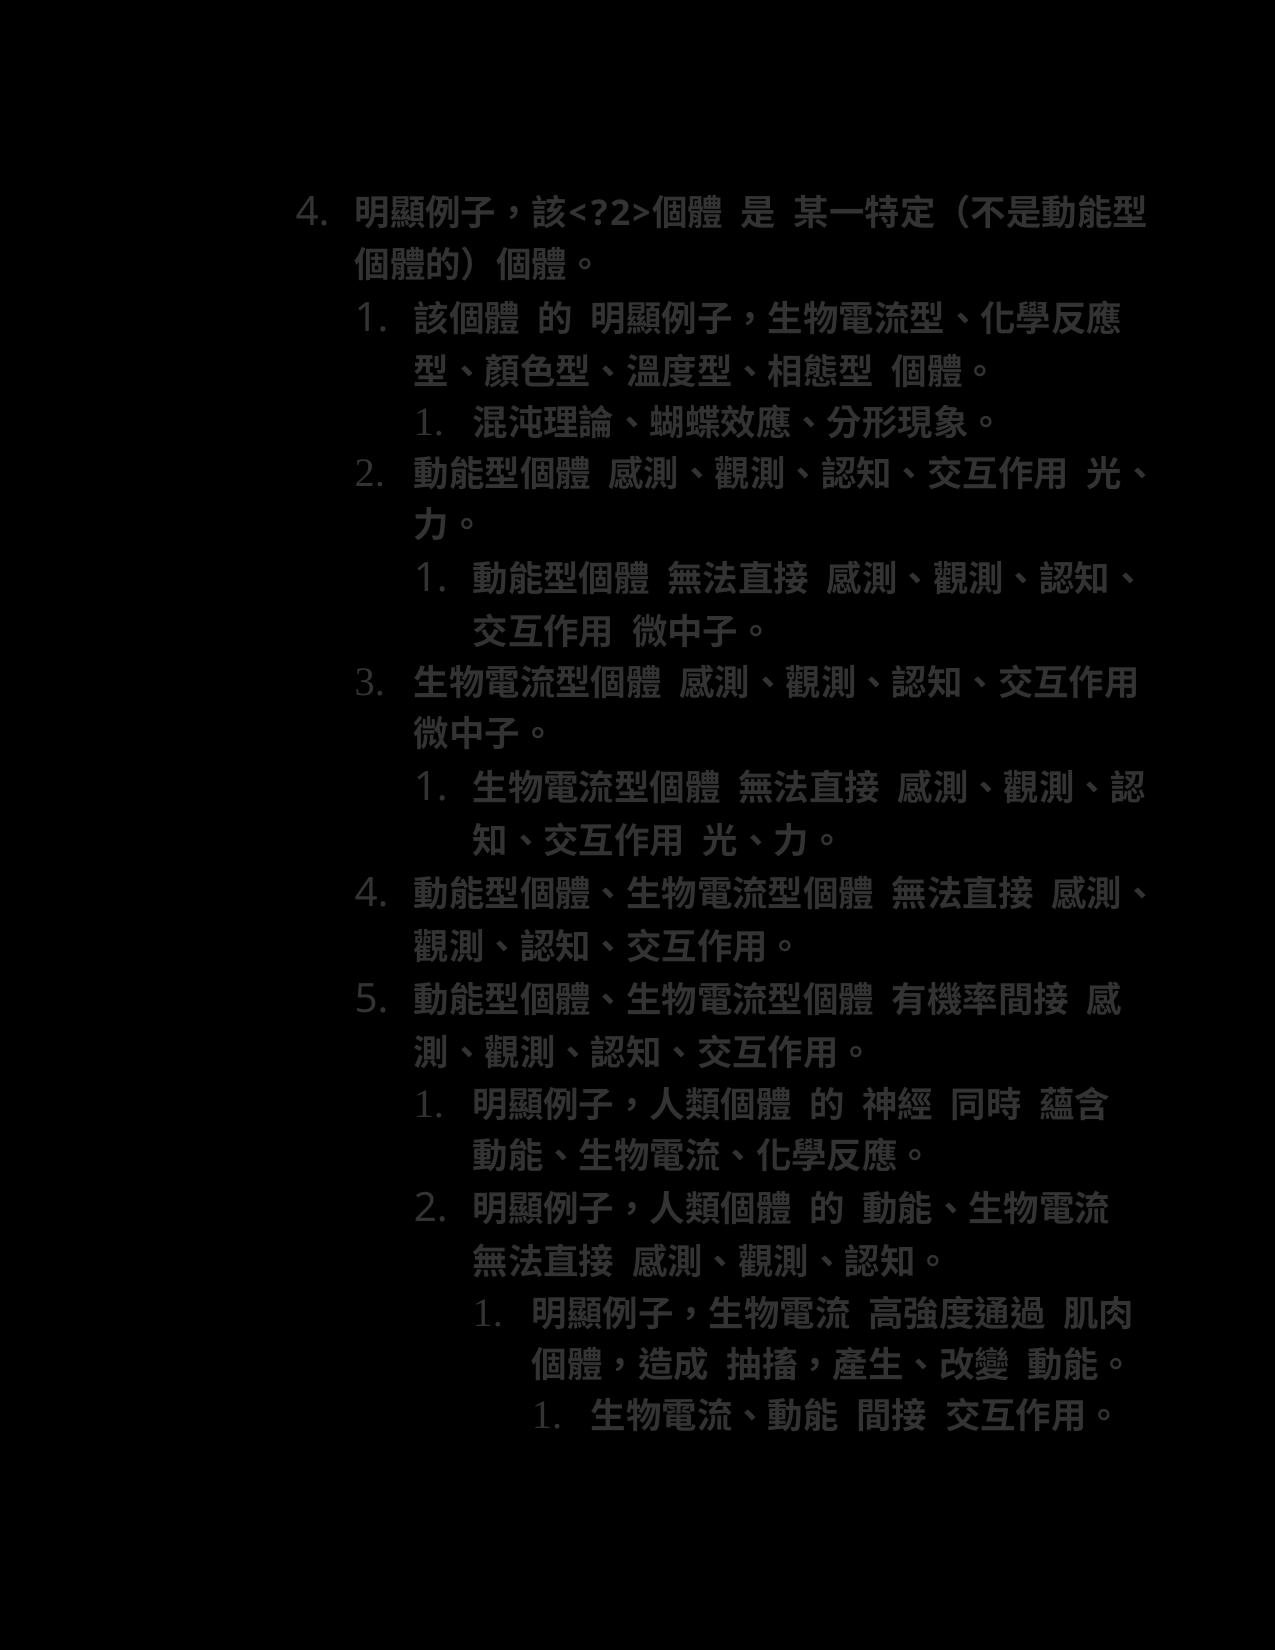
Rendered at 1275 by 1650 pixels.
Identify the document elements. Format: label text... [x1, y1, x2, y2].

list 明顯例子，該<?2>個體 是 某一特定（不是動能型個體的）個體。 [295, 182, 1157, 288]
list 混沌理論、蝴蝶效應、分形現象。 [413, 394, 1157, 446]
list 生物電流、動能 間接 交互作用。 [532, 1387, 1157, 1439]
list 動能型個體、生物電流型個體 無法直接 感測、觀測、認知、交互作用。 [354, 863, 1157, 970]
list 明顯例子，生物電流 高強度通過 肌肉個體，造成 抽搐，產生、改變 動能。 [472, 1285, 1157, 1387]
list 動能型個體 感測、觀測、認知、交互作用 光、力。 [354, 446, 1157, 548]
list 動能型個體 無法直接 感測、觀測、認知、交互作用 微中子。 [413, 548, 1157, 654]
list 生物電流型個體 無法直接 感測、觀測、認知、交互作用 光、力。 [413, 757, 1157, 863]
list 動能型個體、生物電流型個體 有機率間接 感測、觀測、認知、交互作用。 [354, 970, 1157, 1076]
list 該個體 的 明顯例子，生物電流型、化學反應型、顏色型、溫度型、相態型 個體。 [354, 288, 1157, 394]
list 生物電流型個體 感測、觀測、認知、交互作用 微中子。 [354, 654, 1157, 757]
list 明顯例子，人類個體 的 神經 同時 蘊含 動能、生物電流、化學反應。 [413, 1076, 1157, 1178]
list 明顯例子，人類個體 的 動能、生物電流 無法直接 感測、觀測、認知。 [413, 1178, 1157, 1285]
